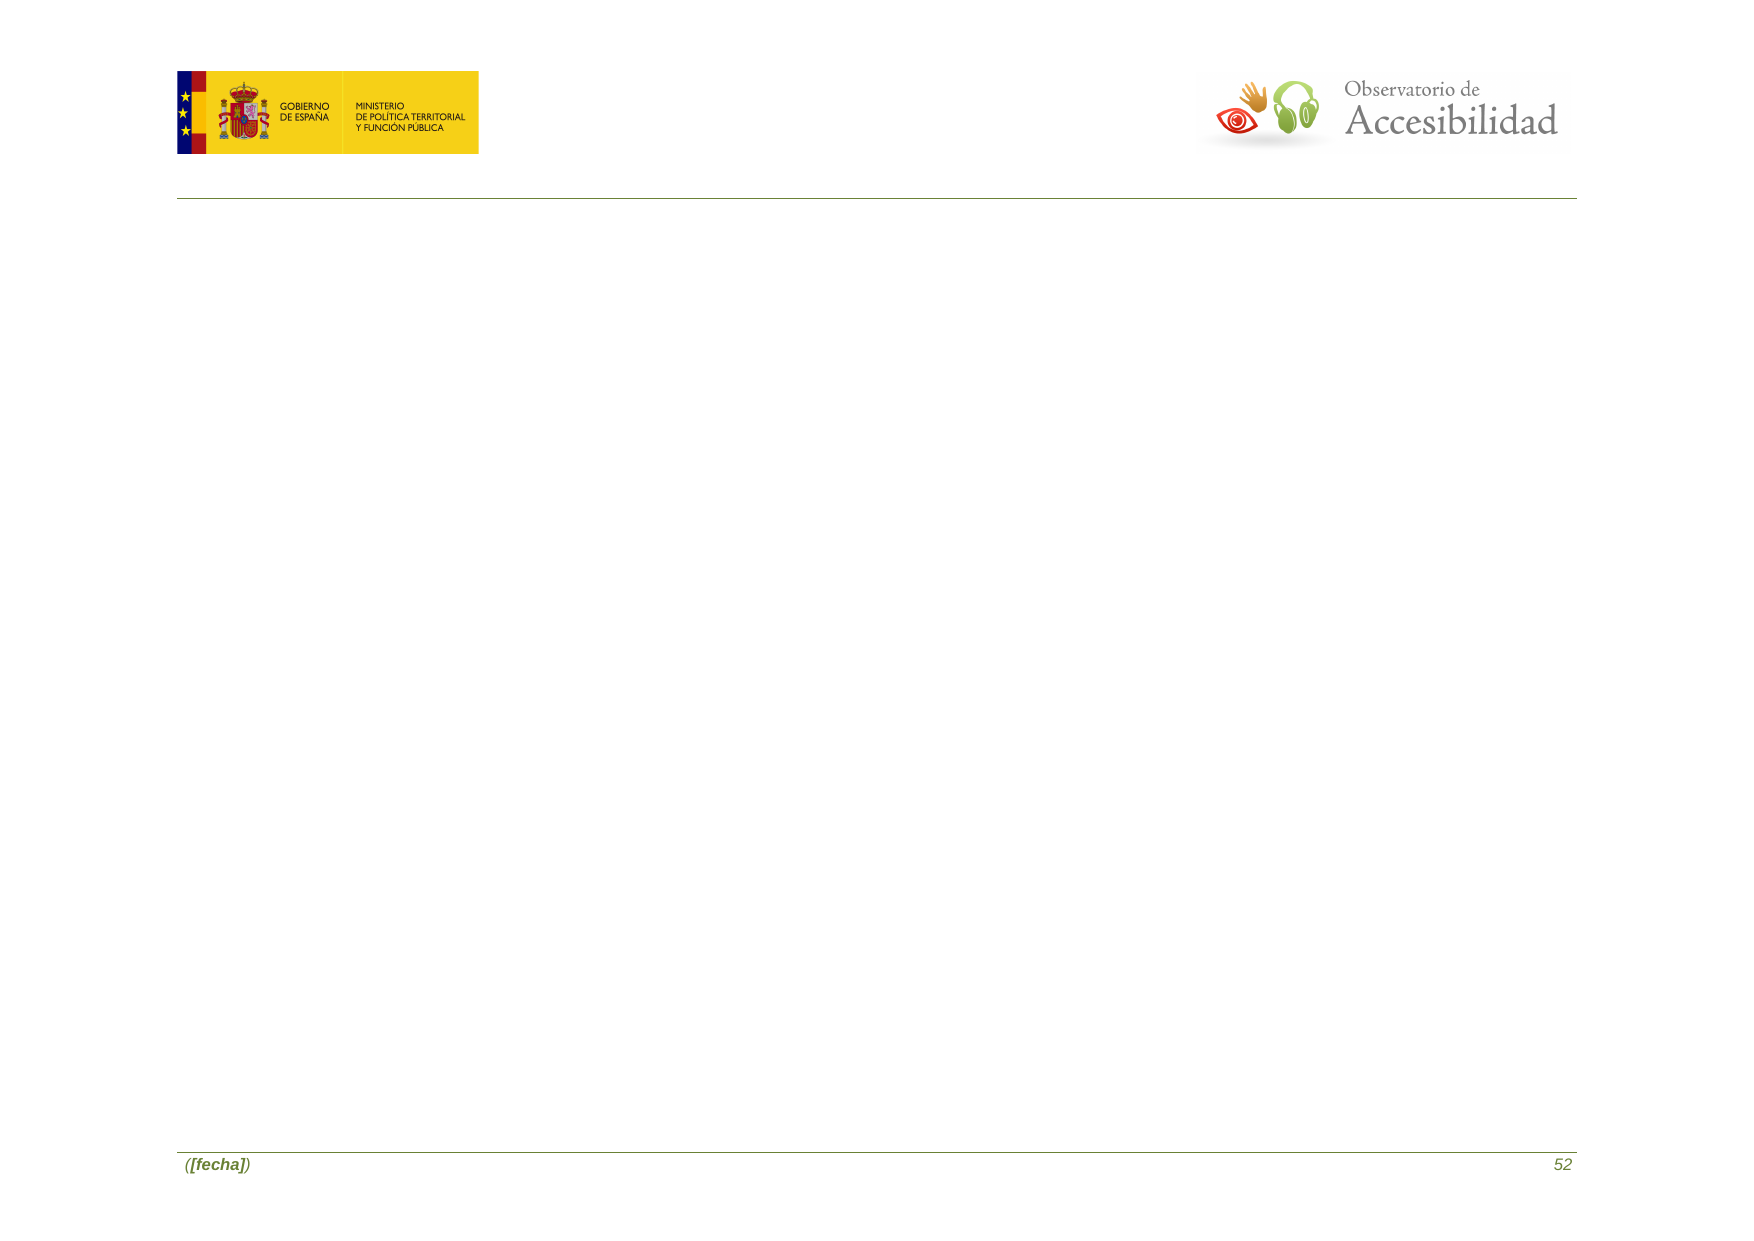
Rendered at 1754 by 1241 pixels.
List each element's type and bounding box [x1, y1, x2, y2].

picture [177, 71, 479, 154]
picture [1196, 72, 1572, 154]
